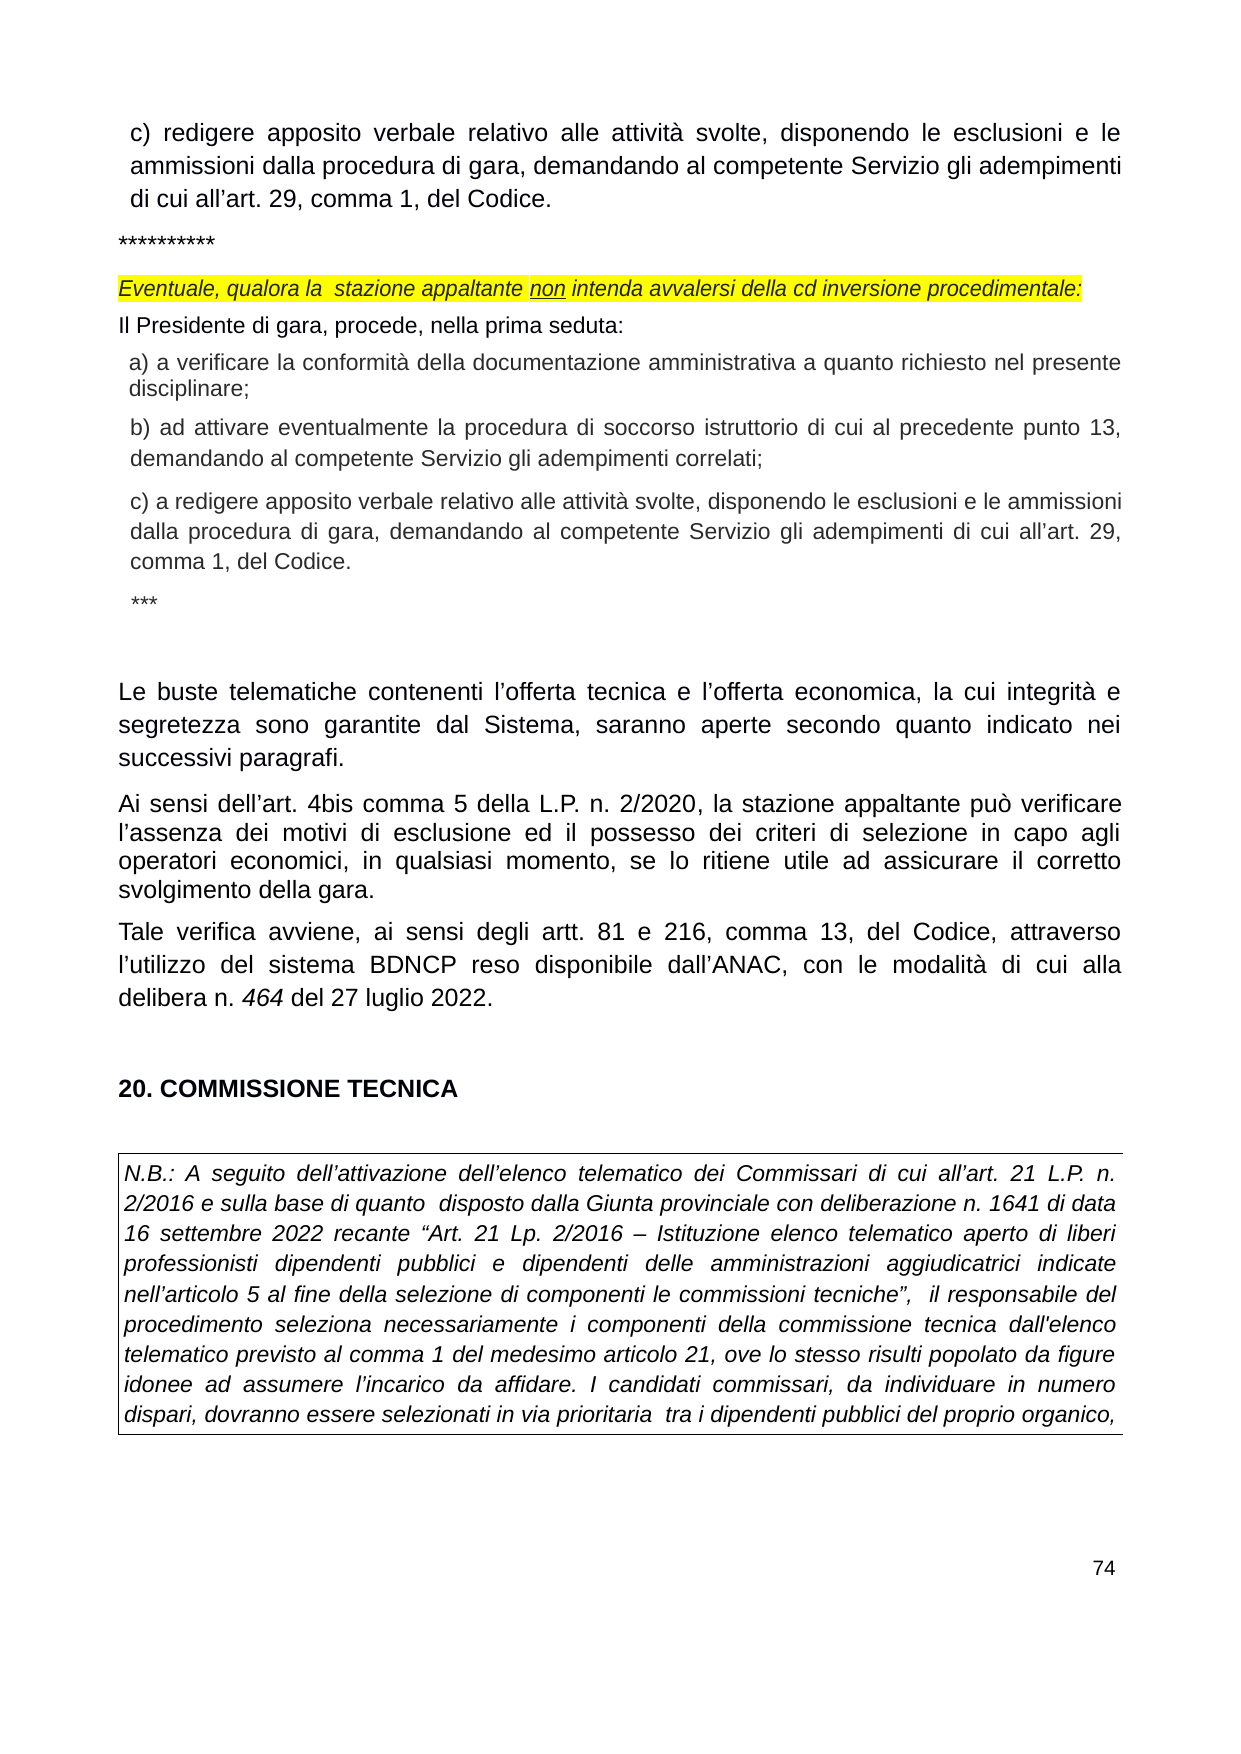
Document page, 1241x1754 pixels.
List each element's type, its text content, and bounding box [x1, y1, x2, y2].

text c) a redigere apposito verbale relativo alle attività svolte, disponendo le esclusioni e le ammissioni dalla procedura di gara, demandando al competente Servizio gli adempimenti di cui all’art. 29, comma 1, del Codice. [130, 488, 1123, 574]
list ********** [118, 230, 1123, 258]
text b) ad attivare eventualmente la procedura di soccorso istruttorio di cui al precedente punto 13, demandando al competente Servizio gli adempimenti correlati; [130, 414, 1123, 471]
list c) redigere apposito verbale relativo alle attività svolte, disponendo le esclusioni e le ammissioni dalla procedura di gara, demandando al competente Servizio gli adempimenti di cui all’art. 29, comma 1, del Codice. [130, 118, 1123, 213]
text Ai sensi dell’art. 4bis comma 5 della L.P. n. 2/2020, la stazione appaltante può verificare l’assenza dei motivi di esclusione ed il possesso dei criteri di selezione in capo agli operatori economici, in qualsiasi momento, se lo ritiene utile ad assicurare il corretto svolgimento della gara. [118, 789, 1123, 904]
text Le buste telematiche contenenti l’offerta tecnica e l’offerta economica, la cui integrità e segretezza sono garantite dal Sistema, saranno aperte secondo quanto indicato nei successivi paragrafi. [118, 677, 1123, 772]
subtitle 20. COMMISSIONE TECNICA [118, 1074, 1123, 1103]
text Tale verifica avviene, ai sensi degli artt. 81 e 216, comma 13, del Codice, attraverso l’utilizzo del sistema BDNCP reso disponibile dall’ANAC, con le modalità di cui alla delibera n. 464 del 27 luglio 2022. [118, 917, 1123, 1011]
list Eventuale, qualora la stazione appaltante non intenda avvalersi della cd inversione procedimentale: [118, 275, 1123, 302]
text Il Presidente di gara, procede, nella prima seduta: [118, 312, 1123, 338]
table_header N.B.: A seguito dell’attivazione dell’elenco telematico dei Commissari di cui all’art. 21 L.P. n. 2/2016 e sulla base di quanto disposto dalla Giunta provinciale con deliberazione n. 1641 di data 16 settembre 2022 recante “Art. 21 Lp. 2/2016 – Istituzione elenco telematico aperto di liberi professionisti dipendenti pubblici e dipendenti delle amministrazioni aggiudicatrici indicate nell’articolo 5 al fine della selezione di componenti le commissioni tecniche”, il responsabile del procedimento seleziona necessariamente i componenti della commissione tecnica dall'elenco telematico previsto al comma 1 del medesimo articolo 21, ove lo stesso risulti popolato da figure idonee ad assumere l’incarico da affidare. I candidati commissari, da individuare in numero dispari, dovranno essere selezionati in via prioritaria tra i dipendenti pubblici del proprio organico, [119, 1154, 1123, 1433]
text a) a verificare la conformità della documentazione amministrativa a quanto richiesto nel presente disciplinare; [128, 349, 1123, 401]
text *** [130, 591, 1123, 618]
